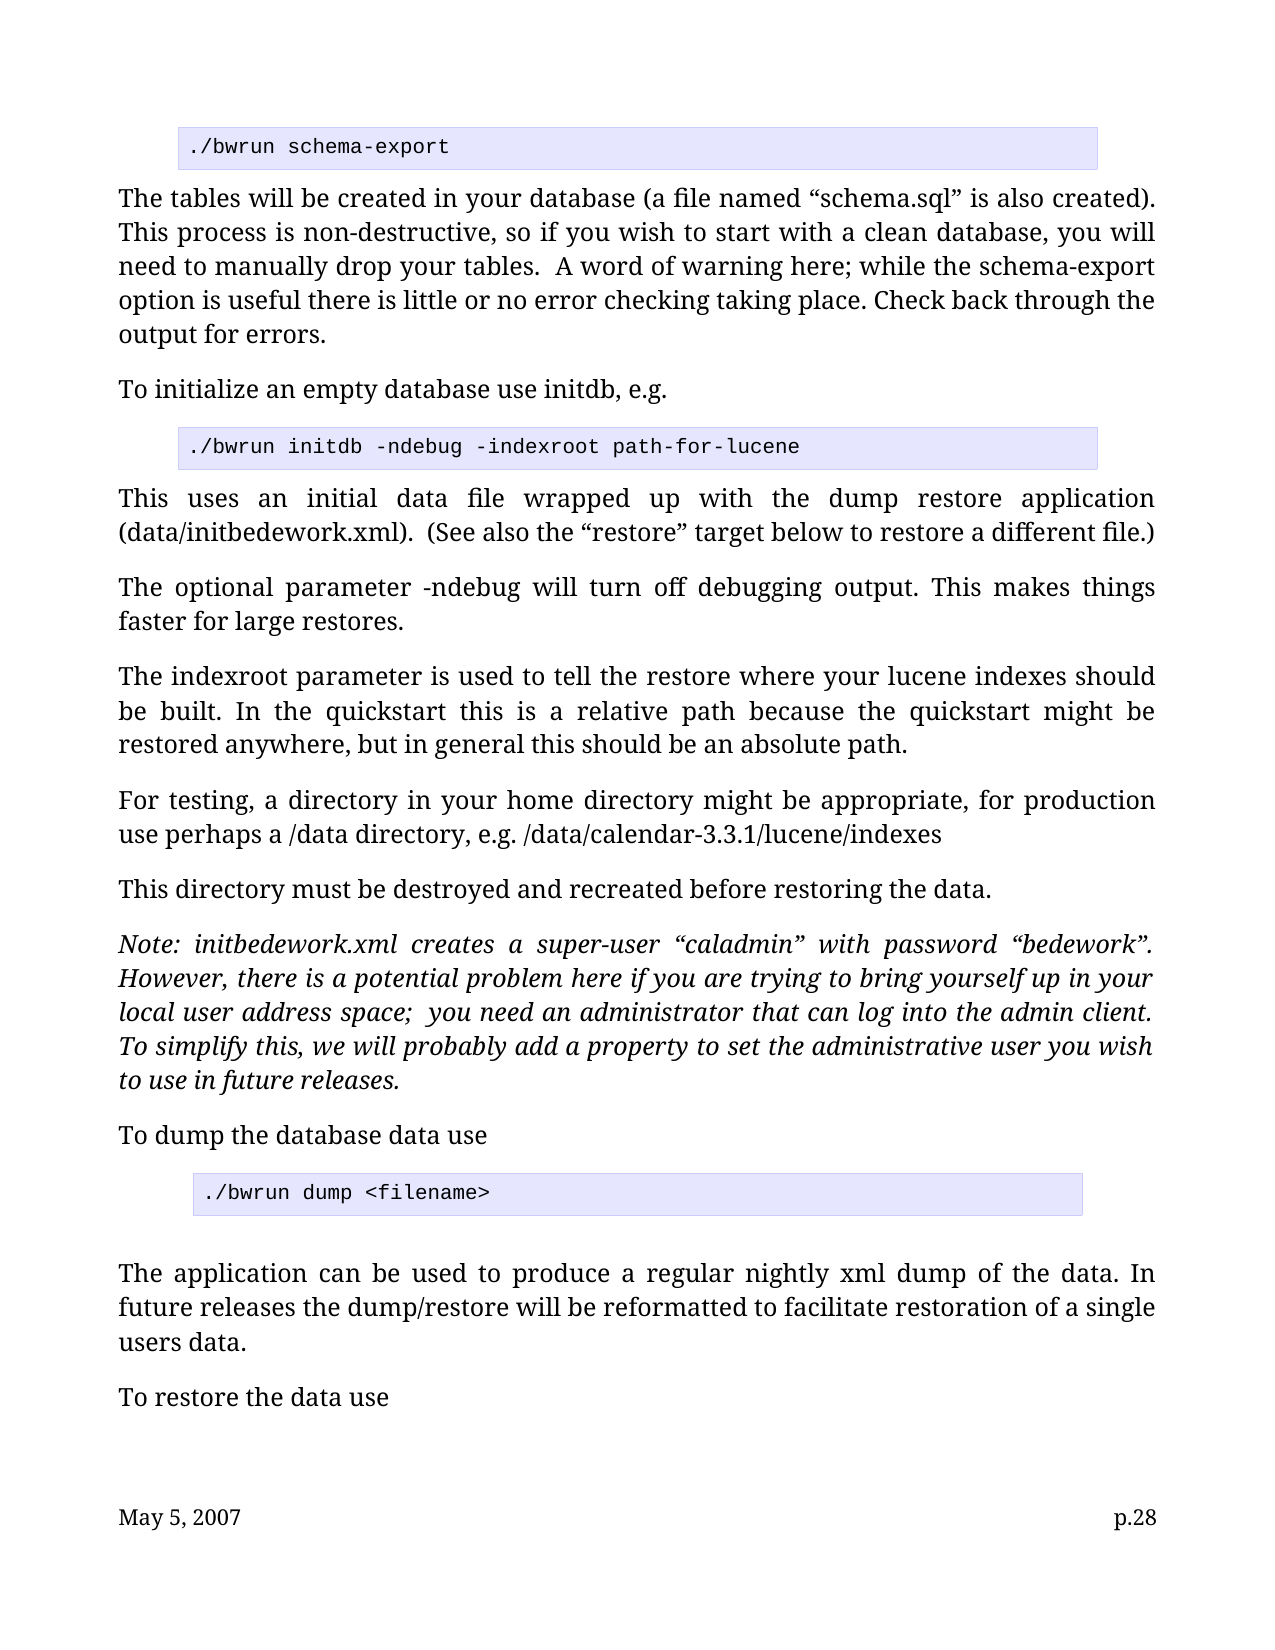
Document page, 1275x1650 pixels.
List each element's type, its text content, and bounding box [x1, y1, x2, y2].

text ./bwrun dump <filename> [194, 1174, 1082, 1215]
text The application can be used to produce a regular nightly xml dump of the data. In future releases the dump/restore will be reformatted to facilitate restoration of a single users data. [118, 1256, 1157, 1358]
text To initialize an empty database use initdb, e.g. [118, 372, 1157, 406]
text The tables will be created in your database (a file named “schema.sql” is also created). This process is non-destructive, so if you wish to start with a clean database, you will need to manually drop your tables. A word of warning here; while the schema-export option is useful there is little or no error checking taking place. Check back through the output for errors. [118, 181, 1157, 351]
text This uses an initial data file wrapped up with the dump restore application (data/initbedework.xml). (See also the “restore” target below to restore a different file.) [118, 481, 1157, 549]
text The optional parameter -ndebug will turn off debugging output. This makes things faster for large restores. [118, 570, 1157, 638]
text For testing, a directory in your home directory might be appropriate, for production use perhaps a /data directory, e.g. /data/calendar-3.3.1/lucene/indexes [118, 782, 1157, 850]
text The indexroot parameter is used to tell the restore where your lucene indexes should be built. In the quickstart this is a relative path because the quickstart might be restored anywhere, but in general this should be an absolute path. [118, 659, 1157, 761]
text ./bwrun schema-export [179, 128, 1097, 169]
text To restore the data use [118, 1379, 1157, 1413]
text To dump the database data use [118, 1118, 1157, 1152]
text ./bwrun initdb -ndebug -indexroot path-for-lucene [179, 428, 1097, 469]
text This directory must be destroyed and recreated before restoring the data. [118, 871, 1157, 906]
text Note: initbedework.xml creates a super-user “caladmin” with password “bedework”. However, there is a potential problem here if you are trying to bring yourself up in your local user address space; you need an administrator that can log into the admin client. To simplify this, we will probably add a property to set the administrative user you wish to use in future releases. [118, 927, 1157, 1097]
